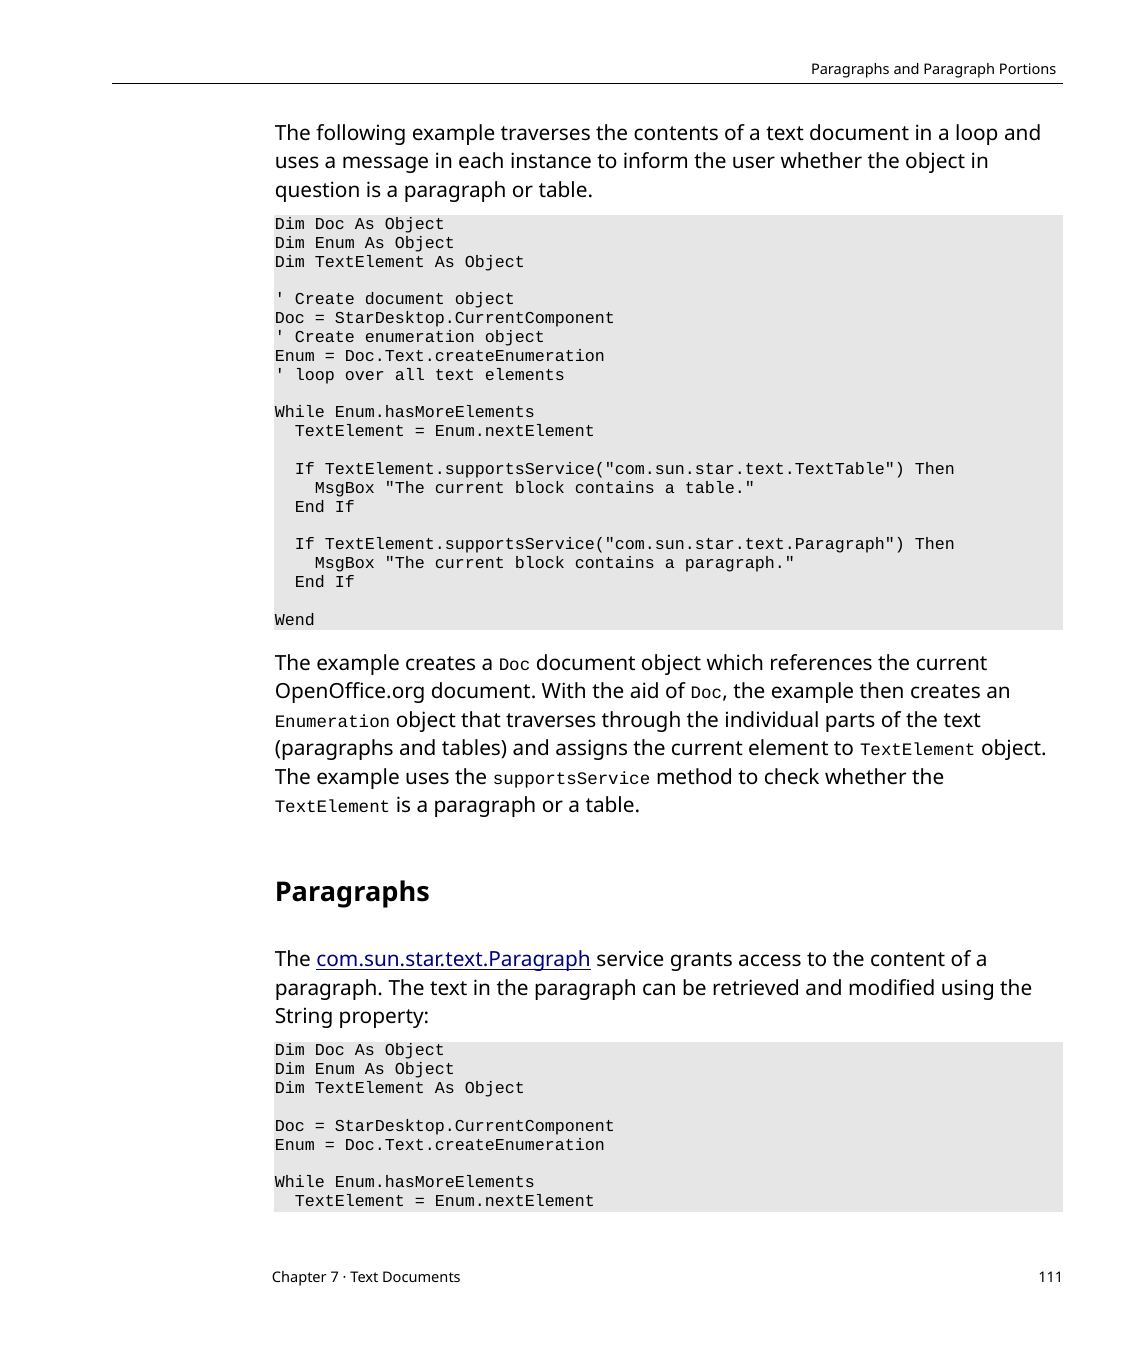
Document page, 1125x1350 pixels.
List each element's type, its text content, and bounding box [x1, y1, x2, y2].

text The example creates a Doc document object which references the current OpenOffice.org document. With the aid of Doc, the example then creates an Enumeration object that traverses through the individual parts of the text (paragraphs and tables) and assigns the current element to TextElement object. The example uses the supportsService method to check whether the TextElement is a paragraph or a table. [274, 648, 1063, 819]
text Dim Doc As Object Dim Enum As Object Dim TextElement As Object ' Create document object Doc = StarDesktop.CurrentComponent ' Create enumeration object Enum = Doc.Text.createEnumeration ' loop over all text elements While Enum.hasMoreElements TextElement = Enum.nextElement If TextElement.supportsService("com.sun.star.text.TextTable") Then MsgBox "The current block contains a table." End If If TextElement.supportsService("com.sun.star.text.Paragraph") Then MsgBox "The current block contains a paragraph." End If Wend [274, 215, 1063, 630]
text The following example traverses the contents of a text document in a loop and uses a message in each instance to inform the user whether the object in question is a paragraph or table. [274, 118, 1063, 203]
text The com.sun.star.text.Paragraph service grants access to the content of a paragraph. The text in the paragraph can be retrieved and modified using the String property: [274, 944, 1063, 1030]
text Dim Doc As Object Dim Enum As Object Dim TextElement As Object Doc = StarDesktop.CurrentComponent Enum = Doc.Text.createEnumeration While Enum.hasMoreElements TextElement = Enum.nextElement [274, 1042, 1063, 1212]
subtitle Paragraphs [274, 872, 1063, 909]
